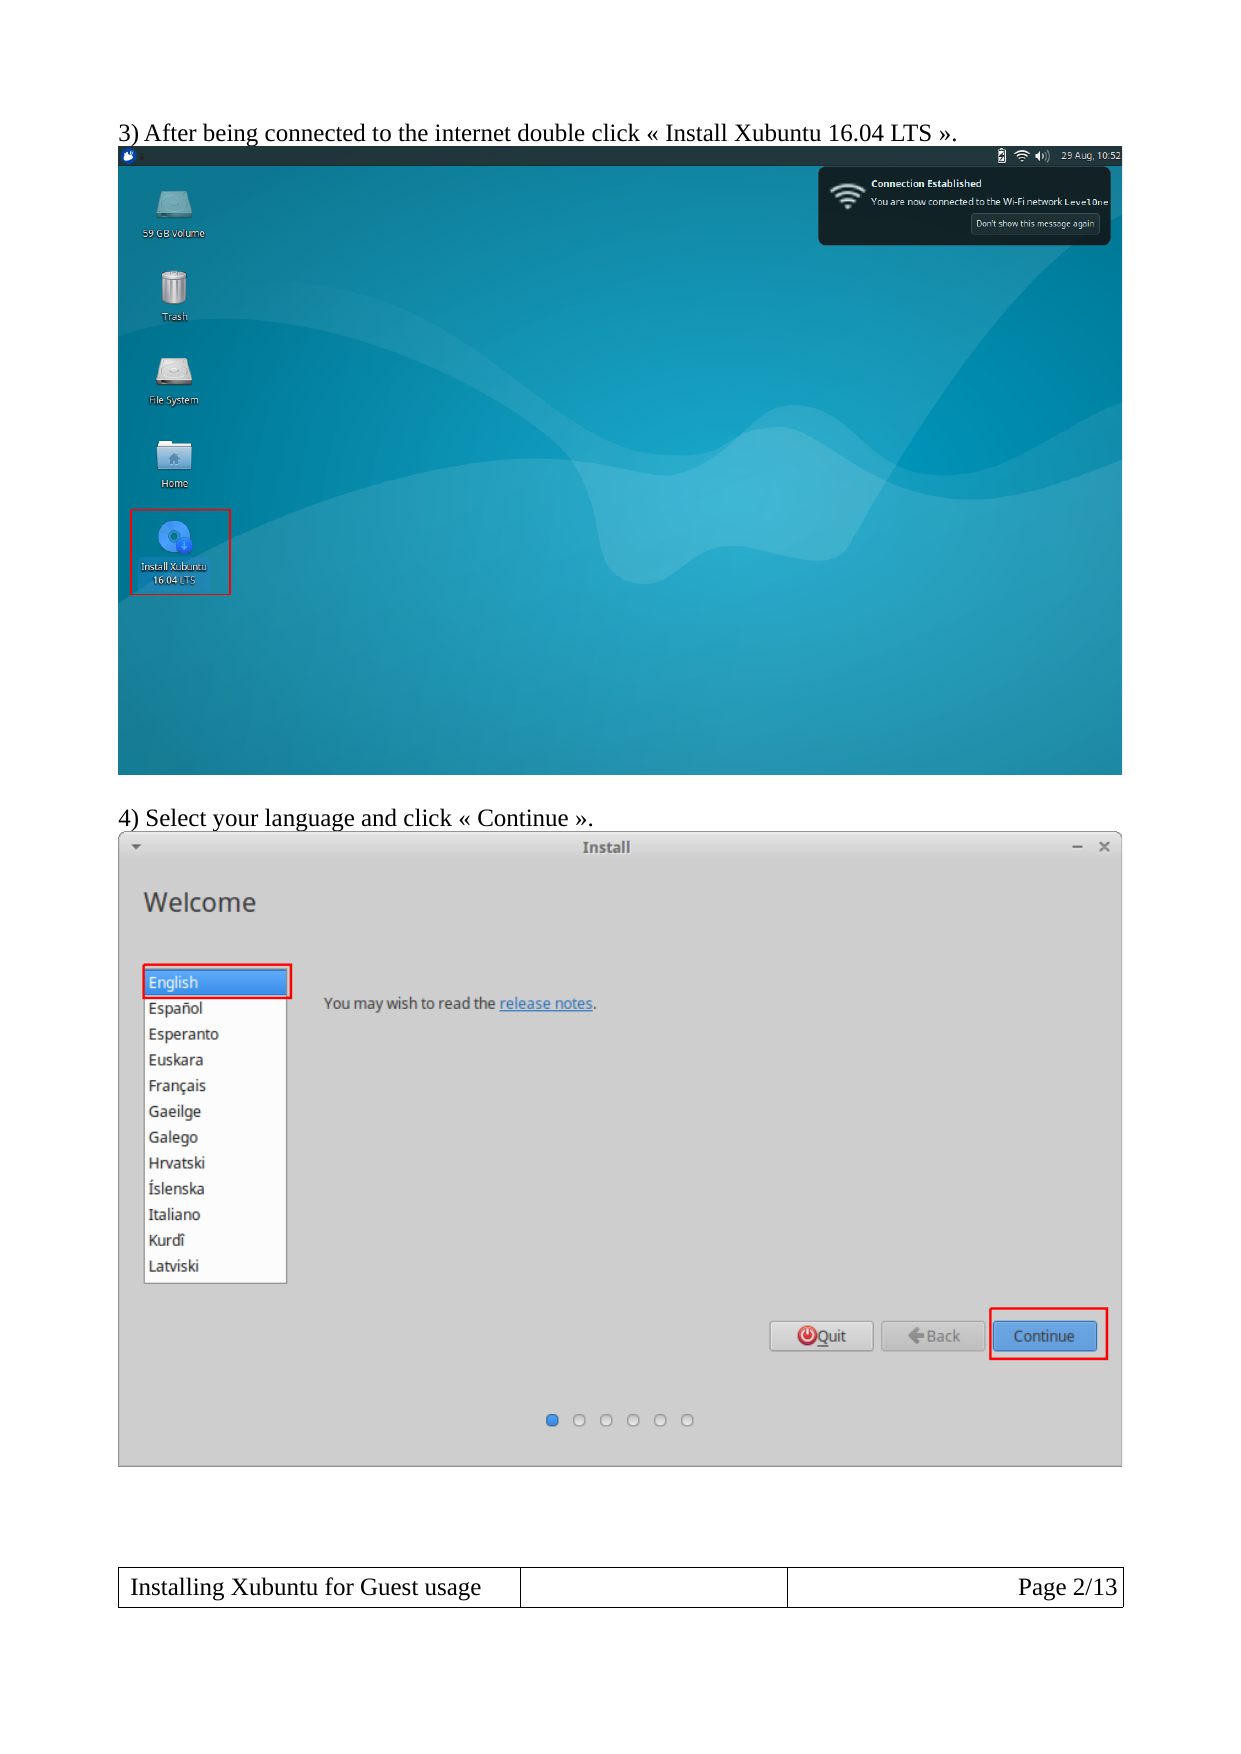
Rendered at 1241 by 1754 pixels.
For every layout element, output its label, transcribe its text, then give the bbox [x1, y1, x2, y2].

picture [173, 482, 187, 486]
text 3) After being connected to the internet double click « Install Xubuntu 16.04 LTS ». [118, 118, 1122, 146]
picture [157, 442, 191, 469]
picture [176, 399, 188, 403]
picture [157, 359, 191, 384]
picture [155, 397, 162, 403]
picture [159, 521, 192, 554]
picture [118, 146, 1123, 775]
picture [159, 563, 167, 569]
text 4) Select your language and click « Continue ». [118, 803, 1122, 831]
picture [118, 831, 1123, 1467]
